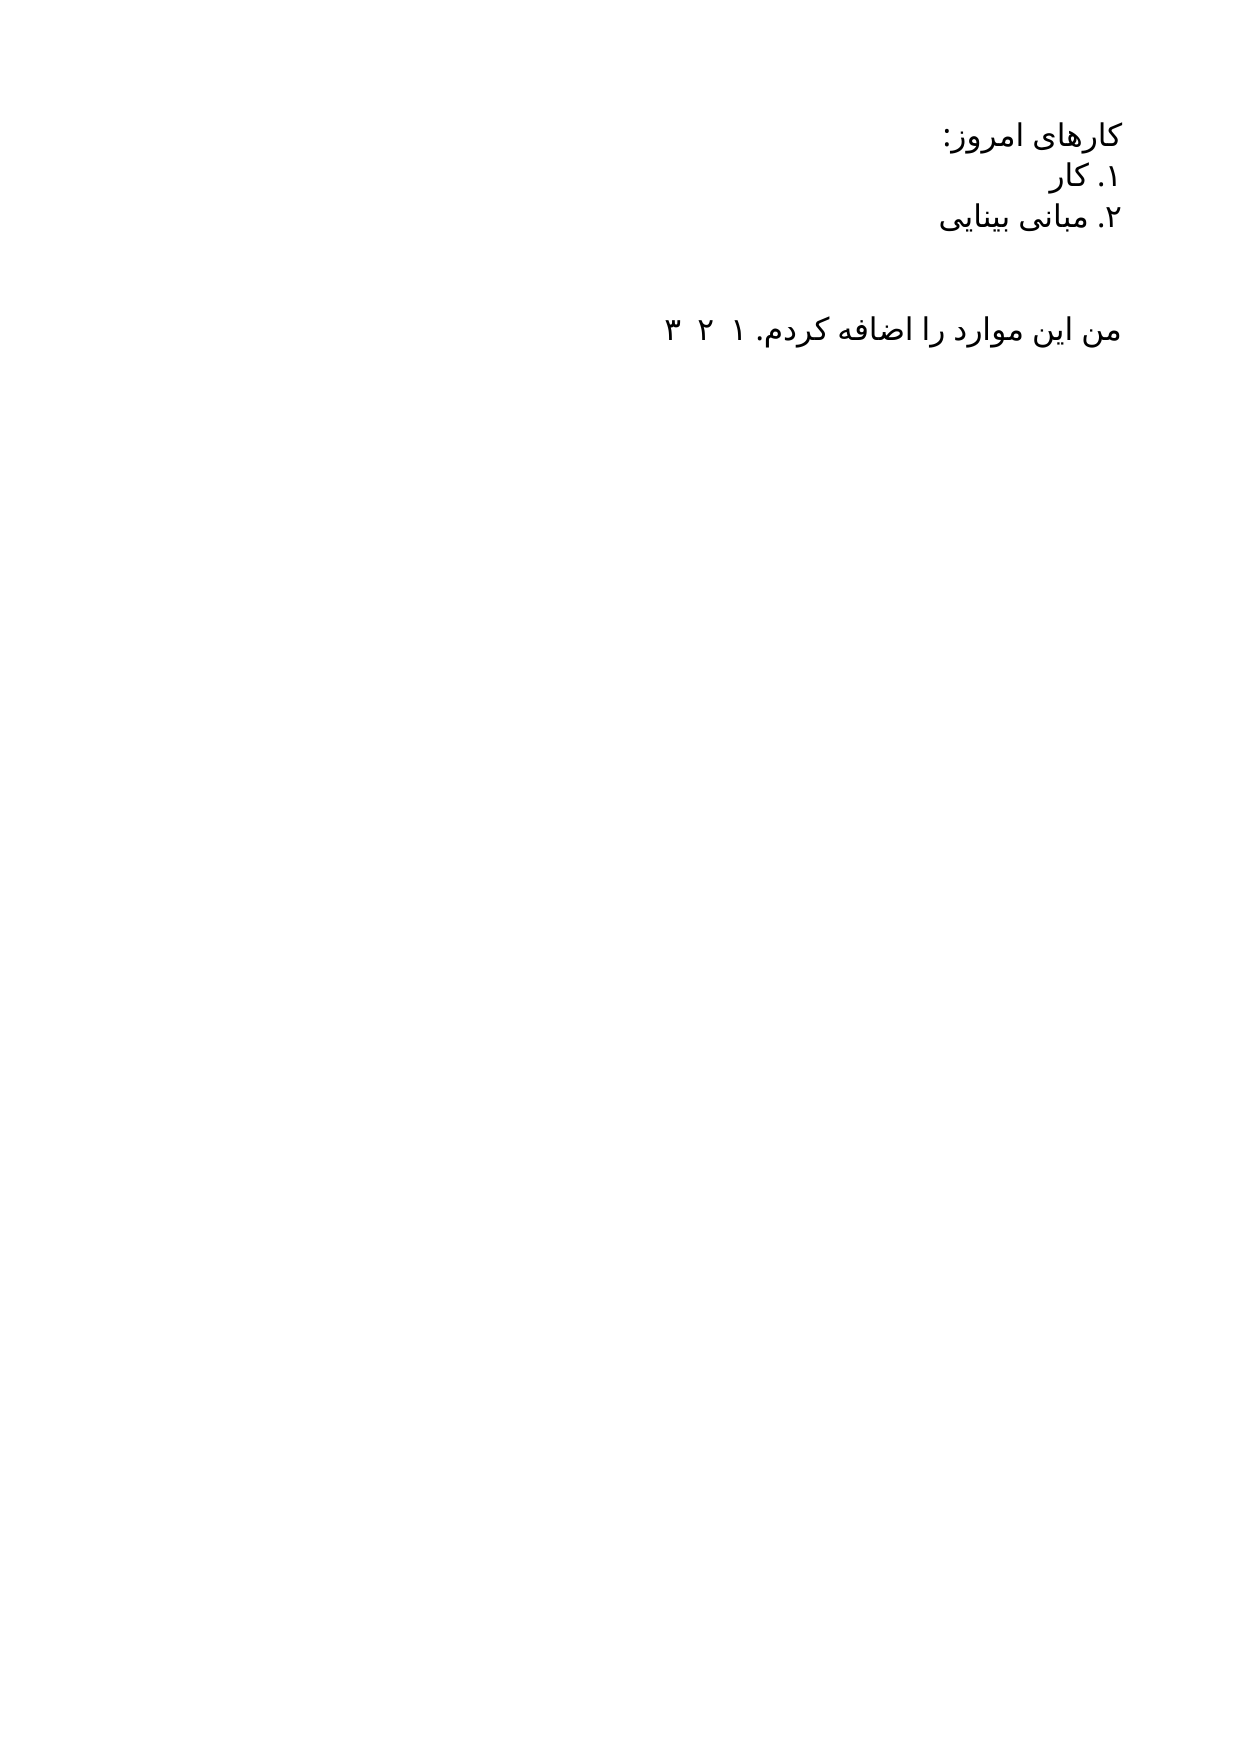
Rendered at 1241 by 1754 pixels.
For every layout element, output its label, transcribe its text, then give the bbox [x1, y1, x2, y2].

text من این موارد را اضافه کردم. ۱ ۲ ۳ [118, 312, 1122, 353]
text کار‌های امروز: [118, 118, 1122, 159]
text ۱. کار ۲. مبانی بینایی [118, 159, 1122, 240]
